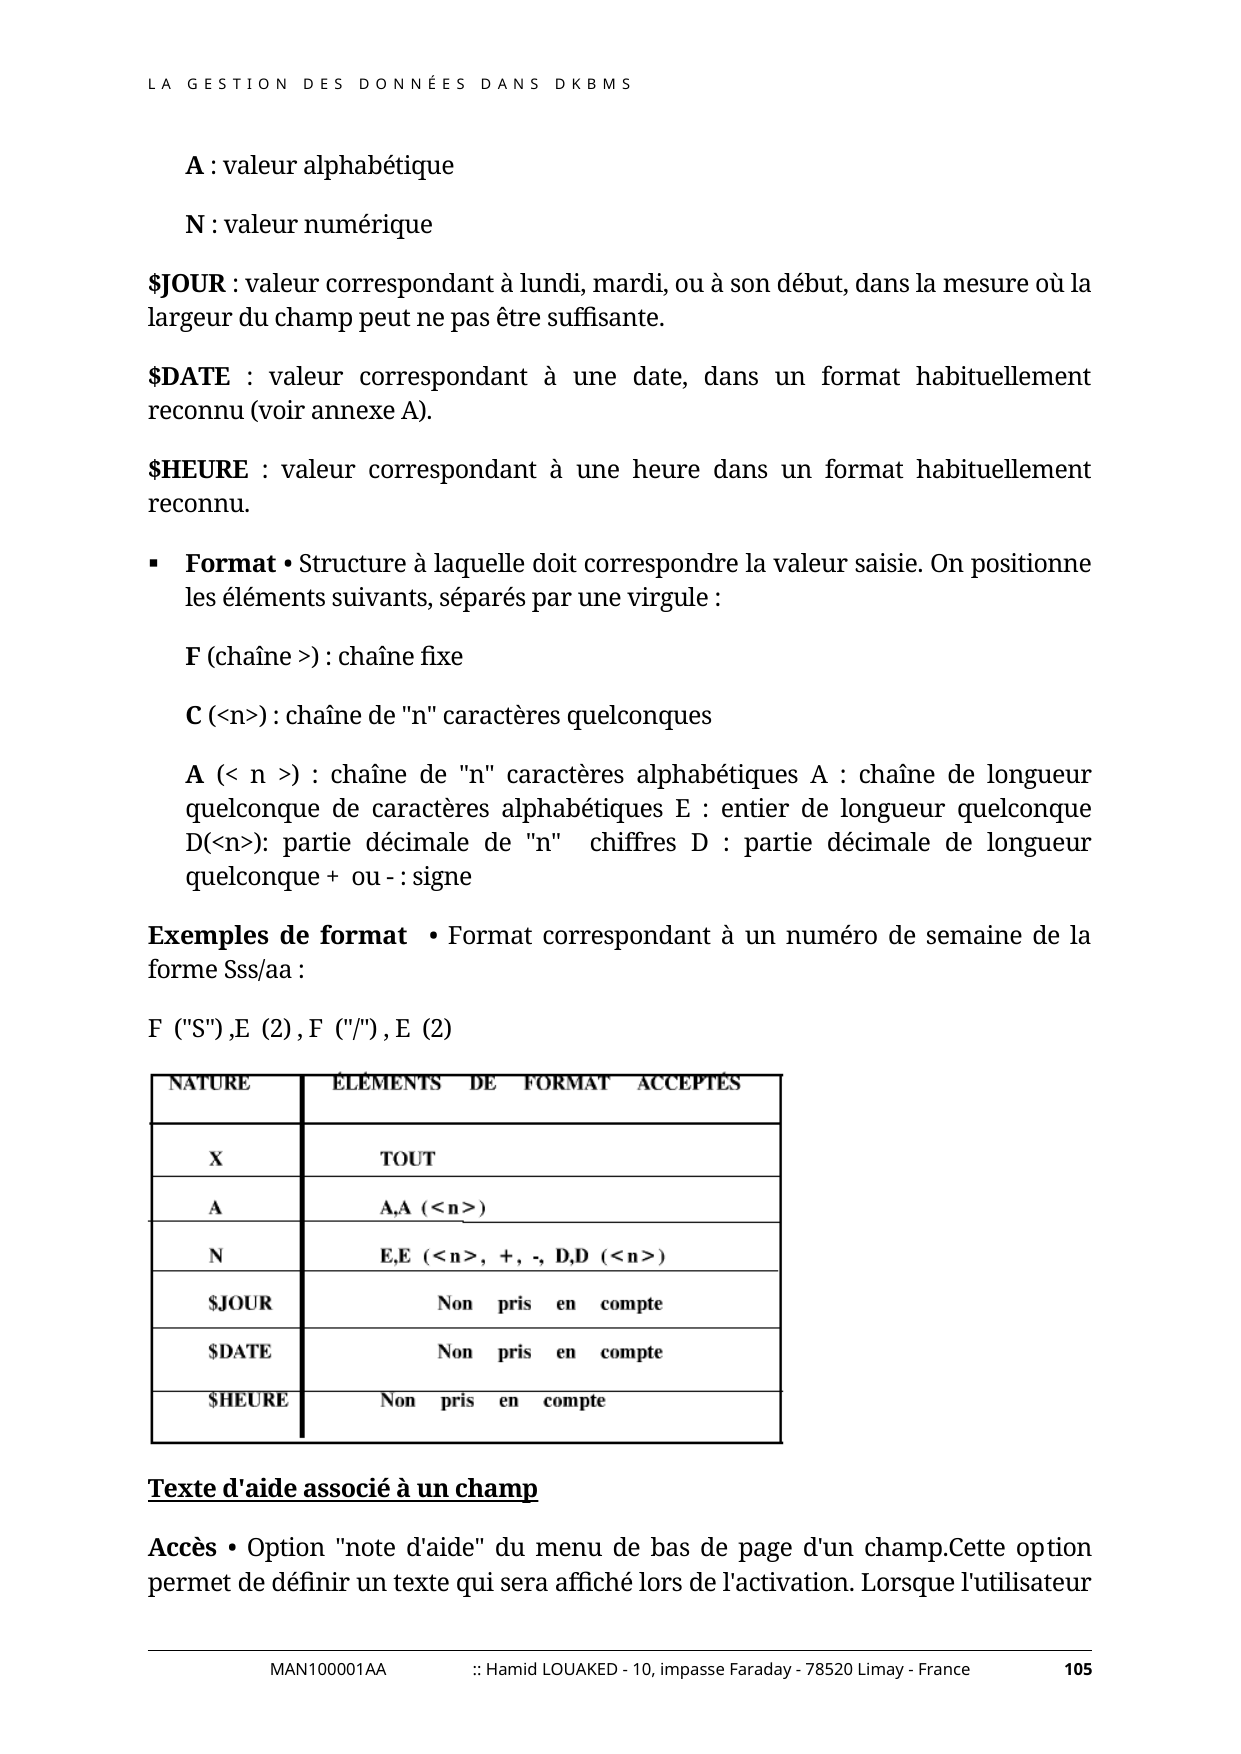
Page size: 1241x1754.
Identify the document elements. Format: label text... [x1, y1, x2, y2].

text Accès • Option "note d'aide" du menu de bas de page d'un champ.Cette op­tion permet de définir un texte qui sera affiché lors de l'activation. Lorsque l'utilisateur [148, 1530, 1092, 1598]
list A : valeur alphabétique [185, 148, 1092, 182]
text $HEURE : valeur correspondant à une heure dans un format habituellement reconnu. [148, 452, 1092, 520]
list A (< n >) : chaîne de "n" caractères alphabétiques A : chaîne de longueur quelconque de caractères alphabétiques E : entier de longueur quelconque D(<n>): partie décimale de "n" chiffres D : partie décimale de longueur quelconque + ou - : signe [185, 756, 1092, 893]
text Exemples de format • Format correspondant à un numéro de semaine de la forme Sss/aa : [148, 918, 1092, 986]
list F (chaîne >) : chaîne fixe [185, 638, 1092, 672]
list N : valeur numérique [185, 207, 1092, 241]
text $JOUR : valeur correspondant à lundi, mardi, ou à son début, dans la mesure où la largeur du champ peut ne pas être suffisante. [148, 266, 1092, 334]
list C (<n>) : chaîne de "n" caractères quelconques [185, 697, 1092, 731]
list Format • Structure à laquelle doit correspondre la valeur saisie. On positionne les éléments suivants, séparés par une virgule : [148, 545, 1092, 613]
text $DATE : valeur correspondant à une date, dans un format habituellement reconnu (voir annexe A). [148, 359, 1092, 427]
text Texte d'aide associé à un champ [148, 1471, 1092, 1505]
text F ("S") ,E (2) , F ("/") , E (2) [148, 1011, 1092, 1045]
